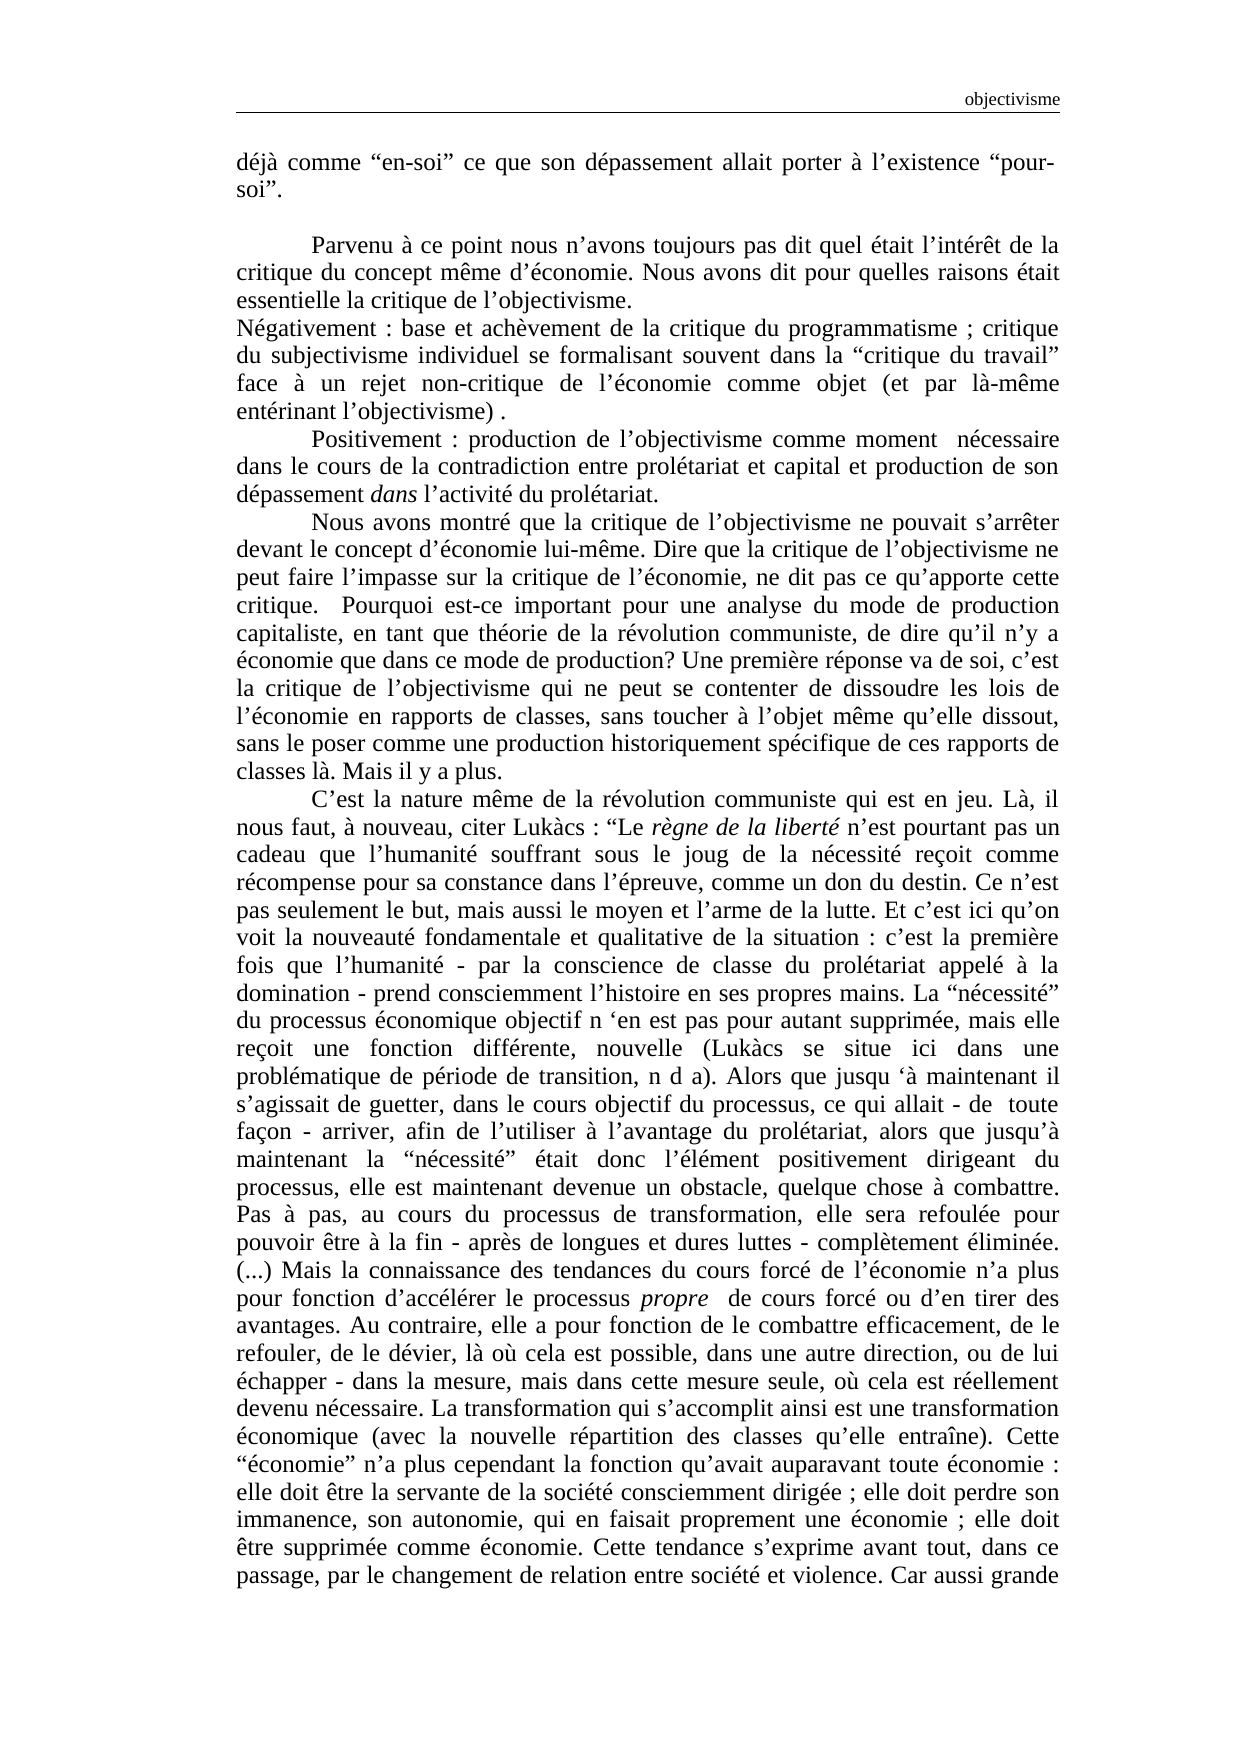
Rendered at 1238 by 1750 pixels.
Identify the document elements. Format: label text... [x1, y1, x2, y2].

text Négativement : base et achèvement de la critique du programmatisme ; critique du subjectivisme individuel se formalisant souvent dans la “critique du travail” face à un rejet non-critique de l’économie comme objet (et par là-même entérinant l’objectivisme) . [236, 314, 1060, 425]
text Positivement : production de l’objectivisme comme moment nécessaire dans le cours de la contradiction entre prolétariat et capital et production de son dépassement dans l’activité du prolétariat. [236, 425, 1060, 508]
text Parvenu à ce point nous n’avons toujours pas dit quel était l’intérêt de la critique du concept même d’économie. Nous avons dit pour quelles raisons était essentielle la critique de l’objectivisme. [236, 231, 1060, 314]
text C’est la nature même de la révolution communiste qui est en jeu. Là, il nous faut, à nouveau, citer Lukàcs : “Le règne de la liberté n’est pourtant pas un cadeau que l’humanité souffrant sous le joug de la nécessité reçoit comme récompense pour sa constance dans l’épreuve, comme un don du destin. Ce n’est pas seulement le but, mais aussi le moyen et l’arme de la lutte. Et c’est ici qu’on voit la nouveauté fondamentale et qualitative de la situation : c’est la première fois que l’humanité - par la conscience de classe du prolétariat appelé à la domination - prend consciemment l’histoire en ses propres mains. La “nécessité” du processus économique objectif n ‘en est pas pour autant supprimée, mais elle reçoit une fonction différente, nouvelle (Lukàcs se situe ici dans une problématique de période de transition, n d a). Alors que jusqu ‘à maintenant il s’agissait de guetter, dans le cours objectif du processus, ce qui allait - de toute façon - arriver, afin de l’utiliser à l’avantage du prolétariat, alors que jusqu’à maintenant la “nécessité” était donc l’élément positivement dirigeant du processus, elle est maintenant devenue un obstacle, quelque chose à combattre. Pas à pas, au cours du processus de transformation, elle sera refoulée pour pouvoir être à la fin - après de longues et dures luttes - complètement éliminée. (...) Mais la connaissance des tendances du cours forcé de l’économie n’a plus pour fonction d’accélérer le processus propre de cours forcé ou d’en tirer des avantages. Au contraire, elle a pour fonction de le combattre efficacement, de le refouler, de le dévier, là où cela est possible, dans une autre direction, ou de lui échapper - dans la mesure, mais dans cette mesure seule, où cela est réellement devenu nécessaire. La transformation qui s’accomplit ainsi est une transformation économique (avec la nouvelle répartition des classes qu’elle entraîne). Cette “économie” n’a plus cependant la fonction qu’avait auparavant toute économie : elle doit être la servante de la société consciemment dirigée ; elle doit perdre son immanence, son autonomie, qui en faisait proprement une économie ; elle doit être supprimée comme économie. Cette tendance s’exprime avant tout, dans ce passage, par le changement de relation entre société et violence. Car aussi grande [236, 785, 1060, 1588]
text Nous avons montré que la critique de l’objectivisme ne pouvait s’arrêter devant le concept d’économie lui-même. Dire que la critique de l’objectivisme ne peut faire l’impasse sur la critique de l’économie, ne dit pas ce qu’apporte cette critique. Pourquoi est-ce important pour une analyse du mode de production capitaliste, en tant que théorie de la révolution communiste, de dire qu’il n’y a économie que dans ce mode de production? Une première réponse va de soi, c’est la critique de l’objectivisme qui ne peut se contenter de dissoudre les lois de l’économie en rapports de classes, sans toucher à l’objet même qu’elle dissout, sans le poser comme une production historiquement spécifique de ces rapports de classes là. Mais il y a plus. [236, 508, 1060, 785]
text déjà comme “en-soi” ce que son dépassement allait porter à l’existence “pour-soi”. [236, 148, 1055, 203]
